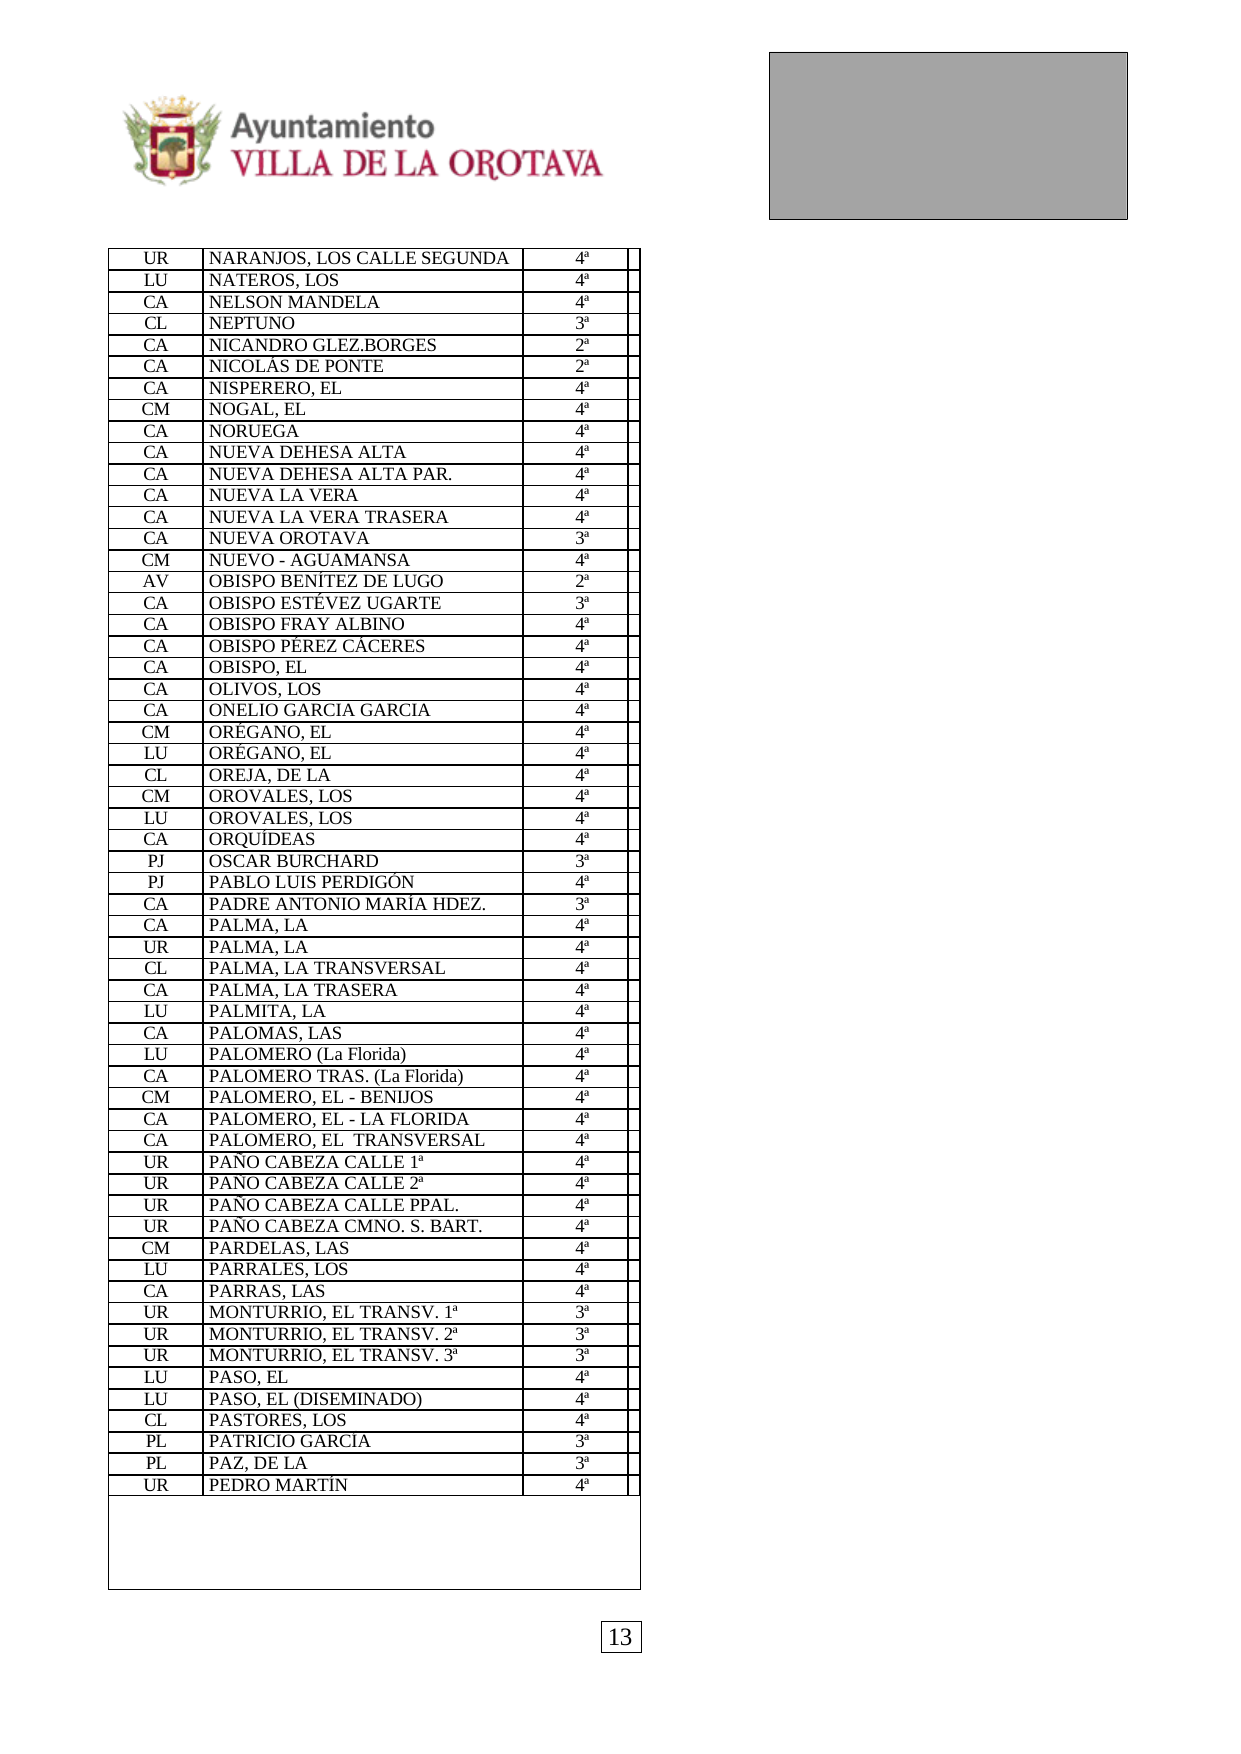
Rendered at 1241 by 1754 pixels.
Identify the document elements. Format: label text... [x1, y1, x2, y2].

table_cell ORQUÍDEAS [204, 830, 522, 850]
table_cell CA [109, 1110, 202, 1130]
table_cell [629, 1303, 639, 1323]
table_cell [629, 507, 639, 527]
table_cell 3ª [524, 314, 627, 334]
table_cell UR [109, 938, 202, 958]
table_cell [629, 1045, 639, 1065]
table_cell [629, 1325, 639, 1345]
table_cell 3ª [524, 593, 627, 613]
table_cell [629, 293, 639, 312]
table_cell 4ª [524, 873, 627, 893]
table_cell PARDELAS, LAS [204, 1239, 522, 1259]
table_cell 4ª [524, 637, 627, 657]
table_cell 4ª [524, 551, 627, 571]
table_cell [629, 443, 639, 463]
table_cell 4ª [524, 959, 627, 979]
table_cell PL [109, 1454, 202, 1474]
table_cell 4ª [524, 1261, 627, 1280]
table_cell CA [109, 465, 202, 484]
table_cell [629, 1347, 639, 1366]
table_cell CA [109, 701, 202, 721]
table_cell NUEVA DEHESA ALTA [204, 443, 522, 463]
table_cell 4ª [524, 658, 627, 678]
table_cell [629, 895, 639, 915]
table_cell 3ª [524, 1454, 627, 1474]
table_cell OLIVOS, LOS [204, 680, 522, 699]
table_cell 4ª [524, 1282, 627, 1302]
table_cell PABLO LUIS PERDIGÓN [204, 873, 522, 893]
table_cell [629, 1196, 639, 1216]
table_cell OBISPO BENÍTEZ DE LUGO [204, 572, 522, 592]
table_cell PALMA, LA TRANSVERSAL [204, 959, 522, 979]
table_cell CM [109, 400, 202, 420]
table_cell CA [109, 830, 202, 850]
table_cell MONTURRIO, EL TRANSV. 2ª [204, 1325, 522, 1345]
table_cell 4ª [524, 1196, 627, 1216]
table_cell NISPERERO, EL [204, 379, 522, 398]
table_cell 4ª [524, 465, 627, 484]
table_cell LU [109, 1002, 202, 1022]
table_cell PASTORES, LOS [204, 1411, 522, 1431]
table_cell 4ª [524, 293, 627, 312]
table_cell PAZ, DE LA [204, 1454, 522, 1474]
table_cell UR [109, 1325, 202, 1345]
table_cell [629, 981, 639, 1001]
table_cell [629, 1454, 639, 1474]
table_cell [629, 830, 639, 850]
table_cell CL [109, 314, 202, 334]
table_cell 3ª [524, 529, 627, 549]
table_cell CA [109, 422, 202, 441]
table_cell 2ª [524, 336, 627, 355]
table_cell 4ª [524, 1002, 627, 1022]
table_cell 4ª [524, 1411, 627, 1431]
table_cell UR [109, 1196, 202, 1216]
table_cell CA [109, 680, 202, 699]
table_cell [629, 1282, 639, 1302]
table_cell 4ª [524, 507, 627, 527]
table_cell ONELIO GARCIA GARCIA [204, 701, 522, 721]
table_cell 4ª [524, 1217, 627, 1237]
table_cell 4ª [524, 1110, 627, 1130]
table_cell [629, 1131, 639, 1151]
table_cell PEDRO MARTÍN [204, 1476, 522, 1495]
table_cell UR [109, 1347, 202, 1366]
table_cell CA [109, 507, 202, 527]
table_cell PL [109, 1433, 202, 1452]
table_cell MONTURRIO, EL TRANSV. 1ª [204, 1303, 522, 1323]
table_cell 4ª [524, 830, 627, 850]
table_cell LU [109, 809, 202, 829]
table_cell [629, 938, 639, 958]
table_cell UR [109, 1217, 202, 1237]
table_cell [629, 1239, 639, 1259]
table_cell [629, 916, 639, 936]
table_cell [629, 1368, 639, 1388]
table_cell [629, 271, 639, 291]
table_cell [629, 959, 639, 979]
table_cell PAÑO CABEZA CMNO. S. BART. [204, 1217, 522, 1237]
table_cell [629, 551, 639, 571]
table_cell PAÑO CABEZA CALLE 1ª [204, 1153, 522, 1173]
table_cell PALOMERO, EL - BENIJOS [204, 1088, 522, 1108]
table_cell CM [109, 551, 202, 571]
table_cell 4ª [524, 916, 627, 936]
table_cell PALMA, LA TRASERA [204, 981, 522, 1001]
table_cell PATRICIO GARCÍA [204, 1433, 522, 1452]
table_cell CA [109, 658, 202, 678]
table_cell 4ª [524, 723, 627, 743]
table_cell [629, 1153, 639, 1173]
table_cell 3ª [524, 1347, 627, 1366]
table_cell CA [109, 357, 202, 377]
table_cell 4ª [524, 379, 627, 398]
table_cell 4ª [524, 271, 627, 291]
table_cell [629, 723, 639, 743]
table_cell CA [109, 1282, 202, 1302]
table_cell [629, 766, 639, 786]
table_cell 4ª [524, 787, 627, 807]
table_header [629, 249, 639, 269]
table_cell CA [109, 981, 202, 1001]
table_cell CA [109, 1131, 202, 1151]
table_cell 4ª [524, 938, 627, 958]
table_cell [629, 1433, 639, 1452]
table_cell NUEVA DEHESA ALTA PAR. [204, 465, 522, 484]
table_cell PJ [109, 873, 202, 893]
table_cell [629, 486, 639, 506]
table_cell [629, 572, 639, 592]
table_cell [629, 422, 639, 441]
table_cell LU [109, 1368, 202, 1388]
table_cell 4ª [524, 680, 627, 699]
table_cell CM [109, 1239, 202, 1259]
table_cell [629, 1002, 639, 1022]
table_cell [629, 336, 639, 355]
table_cell [629, 744, 639, 764]
table_cell [629, 1411, 639, 1431]
table_cell CA [109, 916, 202, 936]
table_cell CA [109, 443, 202, 463]
table_cell OROVALES, LOS [204, 809, 522, 829]
table_cell LU [109, 1045, 202, 1065]
table_cell CA [109, 1024, 202, 1044]
table_cell [629, 809, 639, 829]
table_cell 3ª [524, 1433, 627, 1452]
table_cell OBISPO ESTÉVEZ UGARTE [204, 593, 522, 613]
table_cell 4ª [524, 1390, 627, 1409]
table_cell [629, 658, 639, 678]
table_cell 4ª [524, 1476, 627, 1495]
table_cell 4ª [524, 400, 627, 420]
table_cell CA [109, 637, 202, 657]
table_cell PASO, EL (DISEMINADO) [204, 1390, 522, 1409]
table_cell PALMA, LA [204, 938, 522, 958]
table_cell LU [109, 744, 202, 764]
table_cell CA [109, 336, 202, 355]
table_cell OSCAR BURCHARD [204, 852, 522, 872]
table_cell [629, 1217, 639, 1237]
table_cell [629, 873, 639, 893]
table_cell 4ª [524, 1131, 627, 1151]
table_cell PJ [109, 852, 202, 872]
table_cell NUEVA OROTAVA [204, 529, 522, 549]
table_cell [629, 1476, 639, 1495]
table_cell [629, 379, 639, 398]
table_cell UR [109, 1303, 202, 1323]
table_cell NATEROS, LOS [204, 271, 522, 291]
table_cell PALOMERO, EL TRANSVERSAL [204, 1131, 522, 1151]
table_cell LU [109, 1390, 202, 1409]
table_cell CA [109, 486, 202, 506]
table_cell NICANDRO GLEZ.BORGES [204, 336, 522, 355]
table_header UR [109, 249, 202, 269]
table_cell CM [109, 723, 202, 743]
table_cell PALMITA, LA [204, 1002, 522, 1022]
table_cell CA [109, 379, 202, 398]
table_cell PAÑO CABEZA CALLE PPAL. [204, 1196, 522, 1216]
table_cell [629, 400, 639, 420]
table_cell PARRALES, LOS [204, 1261, 522, 1280]
table_cell [629, 1024, 639, 1044]
table_cell UR [109, 1476, 202, 1495]
table_cell 4ª [524, 1024, 627, 1044]
table_cell CA [109, 1067, 202, 1087]
table_cell NUEVA LA VERA TRASERA [204, 507, 522, 527]
table_cell PASO, EL [204, 1368, 522, 1388]
table_cell [629, 314, 639, 334]
table_cell CA [109, 529, 202, 549]
picture [112, 73, 614, 207]
table_cell CA [109, 895, 202, 915]
table_cell [629, 615, 639, 635]
table_cell [629, 1261, 639, 1280]
table_cell 4ª [524, 1088, 627, 1108]
table_cell 3ª [524, 1325, 627, 1345]
table_cell NELSON MANDELA [204, 293, 522, 312]
table_cell [629, 1110, 639, 1130]
table_cell [629, 465, 639, 484]
table_cell PARRAS, LAS [204, 1282, 522, 1302]
table_cell ORÉGANO, EL [204, 744, 522, 764]
table_cell NORUEGA [204, 422, 522, 441]
table_cell PAÑO CABEZA CALLE 2ª [204, 1175, 522, 1194]
table_cell CL [109, 959, 202, 979]
table_cell PADRE ANTONIO MARÍA HDEZ. [204, 895, 522, 915]
table_cell NICOLÁS DE PONTE [204, 357, 522, 377]
table_cell AV [109, 572, 202, 592]
table_cell [629, 637, 639, 657]
table_cell 3ª [524, 1303, 627, 1323]
table_cell 4ª [524, 1175, 627, 1194]
table_cell 4ª [524, 422, 627, 441]
table_cell NUEVO - AGUAMANSA [204, 551, 522, 571]
table_cell 4ª [524, 809, 627, 829]
table_cell [629, 1390, 639, 1409]
table_cell 4ª [524, 744, 627, 764]
table_cell [629, 593, 639, 613]
table_cell PALOMERO, EL - LA FLORIDA [204, 1110, 522, 1130]
table_cell OBISPO FRAY ALBINO [204, 615, 522, 635]
table_cell 4ª [524, 615, 627, 635]
table_cell [629, 1067, 639, 1087]
table_cell 4ª [524, 1045, 627, 1065]
table_header NARANJOS, LOS CALLE SEGUNDA [204, 249, 522, 269]
table_cell [629, 680, 639, 699]
table_cell PALOMERO TRAS. (La Florida) [204, 1067, 522, 1087]
table_cell CL [109, 766, 202, 786]
table_cell 3ª [524, 895, 627, 915]
table_cell NEPTUNO [204, 314, 522, 334]
table_cell MONTURRIO, EL TRANSV. 3ª [204, 1347, 522, 1366]
table_cell 4ª [524, 701, 627, 721]
table_cell OBISPO, EL [204, 658, 522, 678]
table_cell [629, 787, 639, 807]
table_cell 4ª [524, 486, 627, 506]
table_cell [629, 852, 639, 872]
table_cell 4ª [524, 1153, 627, 1173]
table_cell 4ª [524, 443, 627, 463]
table_cell CM [109, 787, 202, 807]
table_cell 2ª [524, 357, 627, 377]
table_cell [629, 357, 639, 377]
table_cell NOGAL, EL [204, 400, 522, 420]
table_cell PALMA, LA [204, 916, 522, 936]
table_cell OBISPO PÉREZ CÁCERES [204, 637, 522, 657]
table_cell CM [109, 1088, 202, 1108]
table_cell OROVALES, LOS [204, 787, 522, 807]
table_cell [629, 1088, 639, 1108]
table_cell [629, 701, 639, 721]
table_cell UR [109, 1175, 202, 1194]
table_cell 4ª [524, 981, 627, 1001]
table_cell CA [109, 615, 202, 635]
table_cell NUEVA LA VERA [204, 486, 522, 506]
table_cell PALOMAS, LAS [204, 1024, 522, 1044]
table_cell 4ª [524, 766, 627, 786]
table_cell 4ª [524, 1239, 627, 1259]
table_cell 2ª [524, 572, 627, 592]
table_cell ORÉGANO, EL [204, 723, 522, 743]
table_cell LU [109, 1261, 202, 1280]
table_cell CA [109, 593, 202, 613]
table_cell CL [109, 1411, 202, 1431]
table_cell PALOMERO (La Florida) [204, 1045, 522, 1065]
table_cell LU [109, 271, 202, 291]
table_cell 4ª [524, 1067, 627, 1087]
table_cell 4ª [524, 1368, 627, 1388]
table_cell [629, 529, 639, 549]
table_cell CA [109, 293, 202, 312]
table_cell [629, 1175, 639, 1194]
table_cell UR [109, 1153, 202, 1173]
table_header 4ª [524, 249, 627, 269]
table_cell OREJA, DE LA [204, 766, 522, 786]
table_cell 3ª [524, 852, 627, 872]
